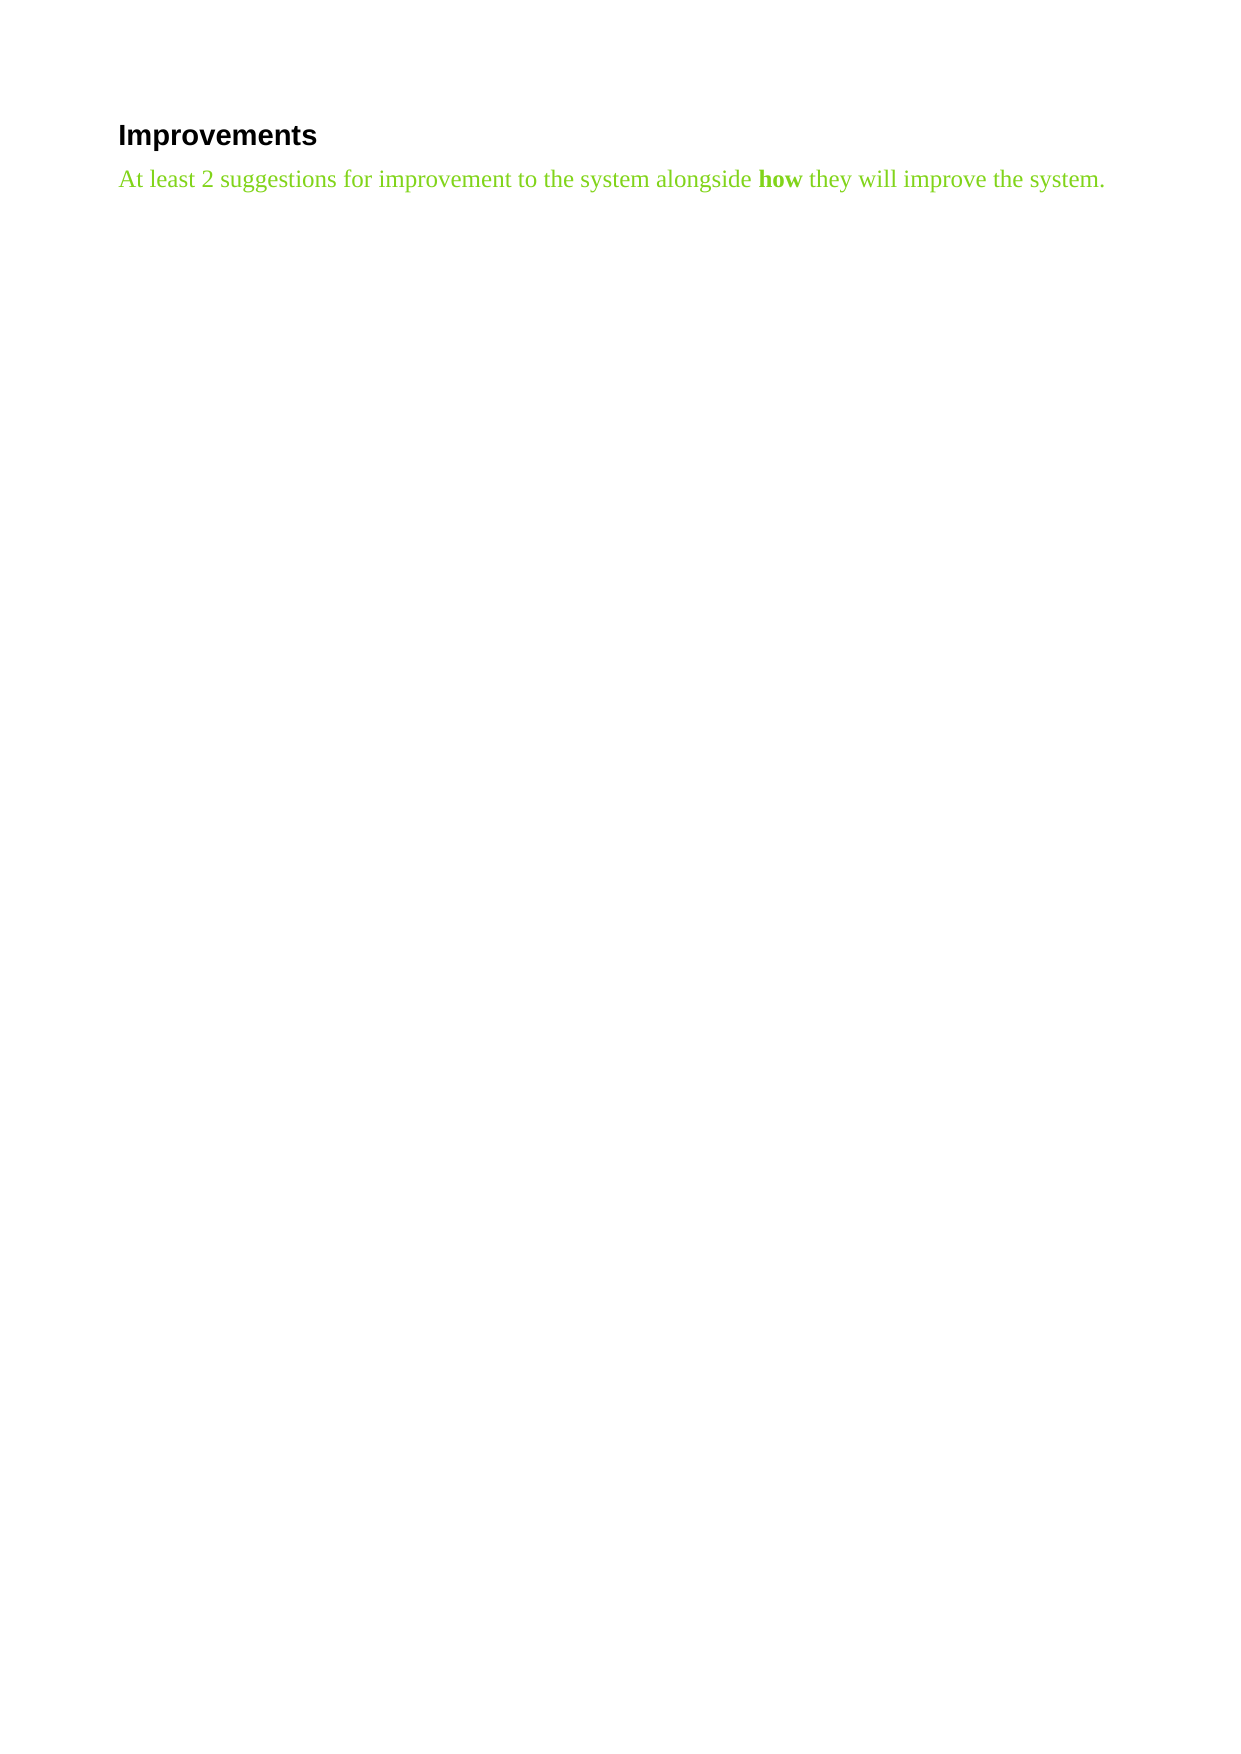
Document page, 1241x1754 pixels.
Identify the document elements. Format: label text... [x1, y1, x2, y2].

text At least 2 suggestions for improvement to the system alongside how they will improve the system. [118, 164, 1122, 193]
subtitle Improvements [118, 118, 1122, 152]
